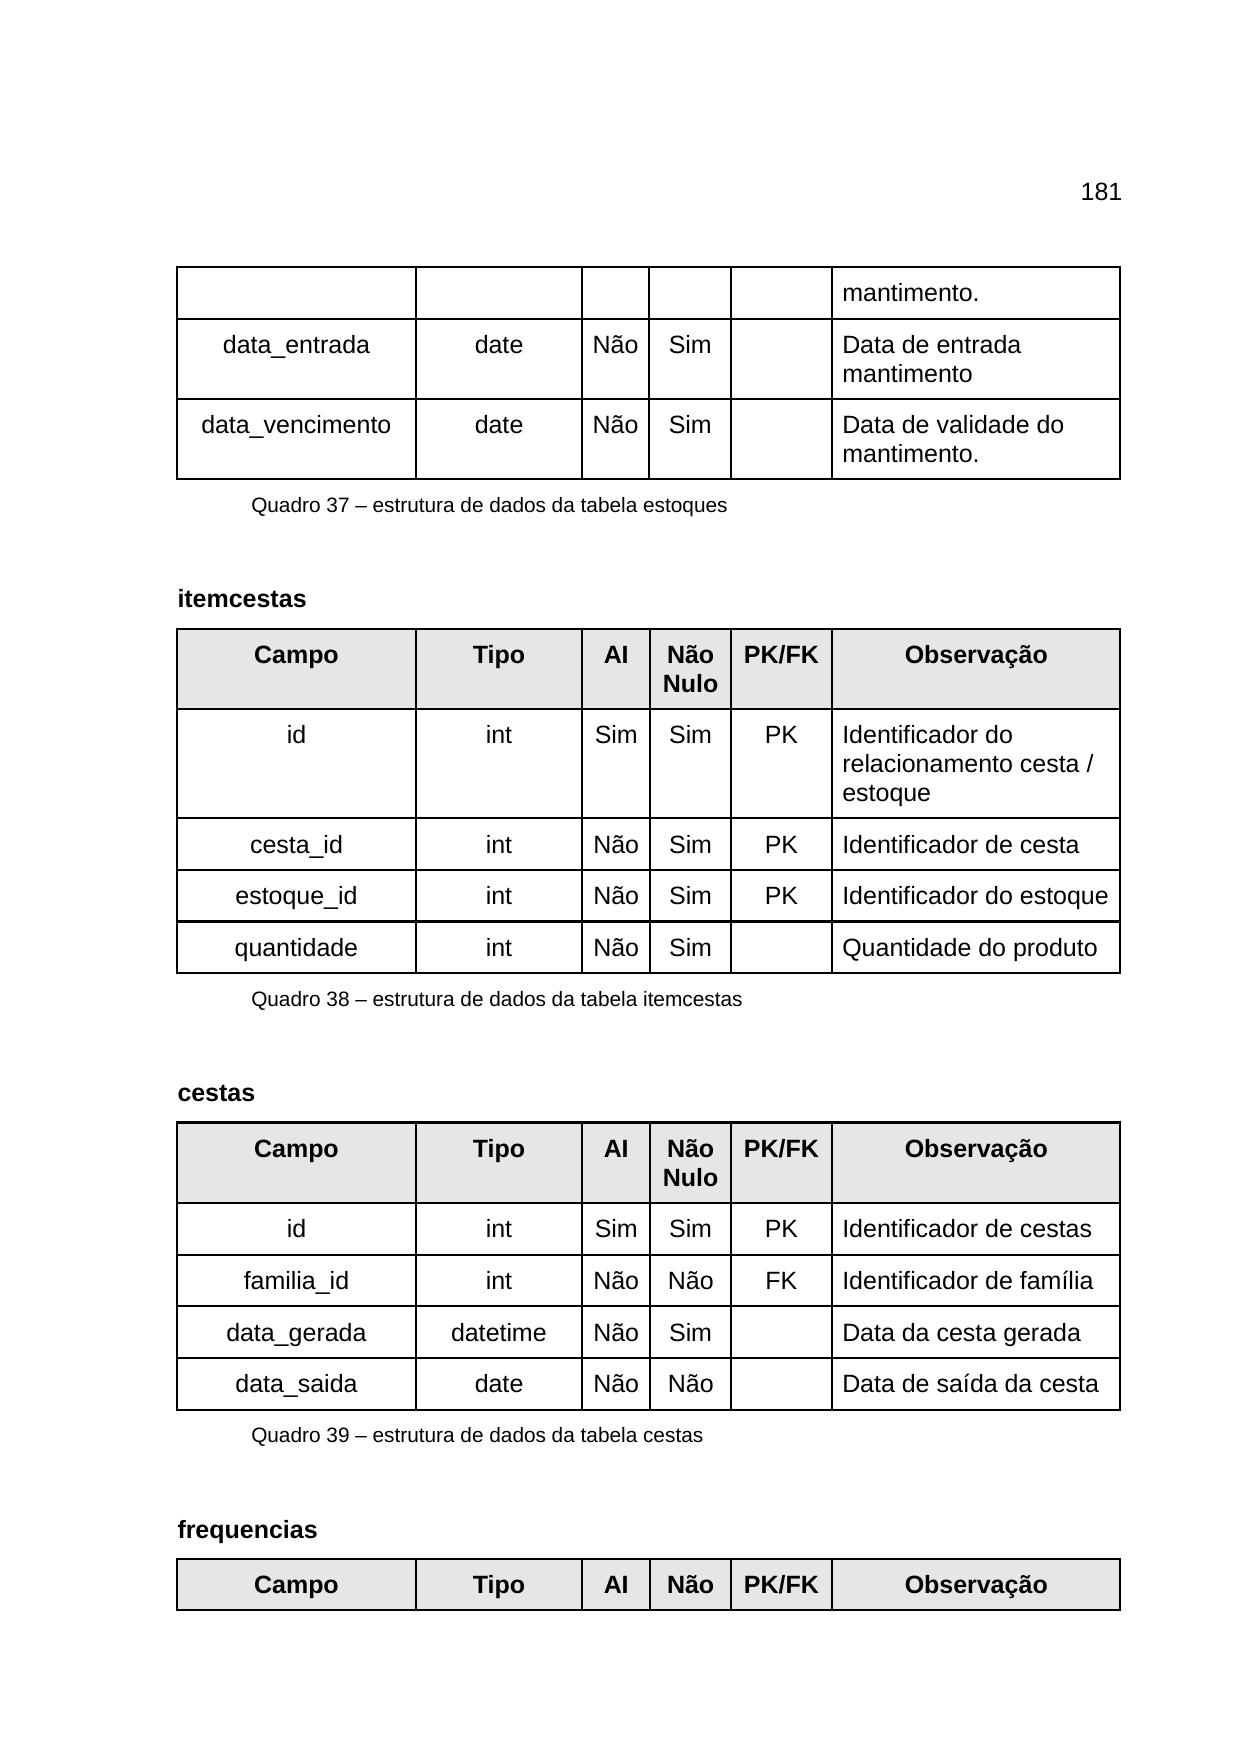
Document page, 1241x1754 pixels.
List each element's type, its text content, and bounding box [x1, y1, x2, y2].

table_cell [417, 268, 581, 317]
table_cell data_entrada [178, 320, 415, 398]
table_cell date [417, 320, 581, 398]
table_cell PK [732, 871, 831, 920]
table_cell data_saida [178, 1359, 415, 1408]
table_cell [732, 268, 831, 317]
table_header PK/FK [732, 630, 831, 708]
table_cell [732, 1359, 831, 1408]
table_cell Data de saída da cesta [833, 1359, 1119, 1408]
table_cell Sim [650, 400, 730, 478]
table_cell Não [583, 871, 649, 920]
table_header Campo [178, 1124, 415, 1202]
table_header Campo [178, 630, 415, 708]
table_header Tipo [417, 1560, 581, 1609]
table_cell date [417, 400, 581, 478]
table_cell Sim [583, 710, 649, 817]
table_cell Identificador de família [833, 1256, 1119, 1305]
table_cell PK [732, 819, 831, 869]
text Quadro 38 – estrutura de dados da tabela itemcestas [177, 987, 1122, 1011]
table_cell PK [732, 710, 831, 817]
table_cell date [417, 1359, 581, 1408]
text Quadro 39 – estrutura de dados da tabela cestas [177, 1423, 1122, 1447]
table_header PK/FK [732, 1560, 831, 1609]
table_cell Identificador do relacionamento cesta / estoque [833, 710, 1119, 817]
table_cell datetime [417, 1307, 581, 1357]
table_cell Não [651, 1256, 730, 1305]
table_cell Sim [583, 1204, 649, 1253]
table_cell FK [732, 1256, 831, 1305]
table_cell mantimento. [833, 268, 1119, 317]
table_cell Sim [651, 1307, 730, 1357]
table_header AI [583, 1560, 649, 1609]
table_cell [650, 268, 730, 317]
table_cell Sim [651, 710, 730, 817]
table_cell Sim [651, 819, 730, 869]
table_cell int [417, 923, 581, 972]
table_header Tipo [417, 630, 581, 708]
text Quadro 37 – estrutura de dados da tabela estoques [177, 493, 1122, 517]
table_cell PK [732, 1204, 831, 1253]
table_header Não Nulo [651, 1124, 730, 1202]
table_cell [732, 923, 831, 972]
table_cell familia_id [178, 1256, 415, 1305]
table_cell [583, 268, 648, 317]
table_cell Não [583, 1307, 649, 1357]
table_header Observação [833, 630, 1119, 708]
table_cell estoque_id [178, 871, 415, 920]
table_cell Não [583, 819, 649, 869]
table_cell id [178, 710, 415, 817]
table_header Tipo [417, 1124, 581, 1202]
table_cell quantidade [178, 923, 415, 972]
table_cell Data de validade do mantimento. [833, 400, 1119, 478]
text cestas [177, 1078, 1122, 1107]
table_header Observação [833, 1560, 1119, 1609]
table_cell int [417, 1256, 581, 1305]
table_cell id [178, 1204, 415, 1253]
table_cell Não [583, 320, 648, 398]
table_cell Sim [651, 871, 730, 920]
text frequencias [177, 1514, 1122, 1543]
table_cell [732, 400, 831, 478]
table_cell [732, 320, 831, 398]
table_cell Não [583, 1256, 649, 1305]
table_cell Identificador de cestas [833, 1204, 1119, 1253]
table_cell Não [651, 1359, 730, 1408]
table_cell data_gerada [178, 1307, 415, 1357]
table_header AI [583, 630, 649, 708]
table_cell data_vencimento [178, 400, 415, 478]
table_cell [732, 1307, 831, 1357]
table_cell int [417, 819, 581, 869]
table_cell cesta_id [178, 819, 415, 869]
table_header PK/FK [732, 1124, 831, 1202]
table_cell Data de entrada mantimento [833, 320, 1119, 398]
table_cell Não [583, 1359, 649, 1408]
table_cell Sim [650, 320, 730, 398]
table_cell Identificador do estoque [833, 871, 1119, 920]
table_cell int [417, 710, 581, 817]
table_cell Não [583, 400, 648, 478]
table_cell Não [583, 923, 649, 972]
text itemcestas [177, 584, 1122, 613]
table_cell Identificador de cesta [833, 819, 1119, 869]
table_header Observação [833, 1124, 1119, 1202]
table_header AI [583, 1124, 649, 1202]
table_cell Sim [651, 923, 730, 972]
table_header Não [651, 1560, 730, 1609]
table_header Não Nulo [651, 630, 730, 708]
table_cell int [417, 1204, 581, 1253]
table_header Campo [178, 1560, 415, 1609]
table_cell [178, 268, 415, 317]
table_cell Quantidade do produto [833, 923, 1119, 972]
table_cell Data da cesta gerada [833, 1307, 1119, 1357]
table_cell Sim [651, 1204, 730, 1253]
table_cell int [417, 871, 581, 920]
